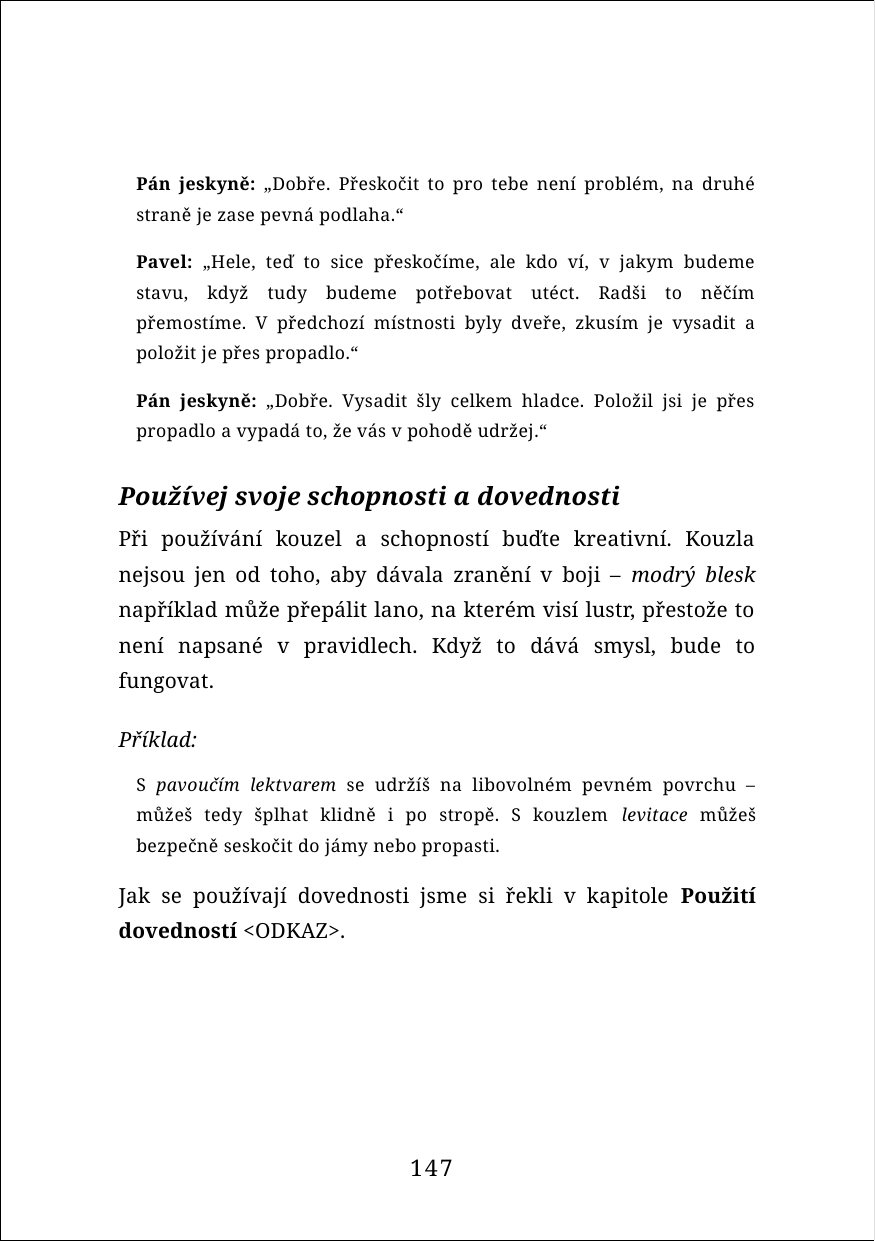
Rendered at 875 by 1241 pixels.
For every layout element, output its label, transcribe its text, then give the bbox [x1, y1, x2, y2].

text Při používání kouzel a schopností buďte kreativní. Kouzla nejsou jen od toho, aby dávala zranění v boji – modrý blesk například může přepálit lano, na kterém visí lustr, přestože to není napsané v pravidlech. Když to dává smysl, bude to fungovat. [118, 524, 756, 695]
text Pán jeskyně: „Dobře. Vysadit šly celkem hladce. Položil jsi je přes propadlo a vypadá to, že vás v pohodě udržej.“ [136, 388, 756, 443]
text Pavel: „Hele, teď to sice přeskočíme, ale kdo ví, v jakym budeme stavu, když tudy budeme potřebovat utéct. Radši to něčím přemostíme. V předchozí místnosti byly dveře, zkusím je vysadit a položit je přes propadlo.“ [136, 250, 756, 365]
text Jak se používají dovednosti jsme si řekli v kapitole Použití dovedností <ODKAZ>. [118, 881, 756, 945]
text Pán jeskyně: „Dobře. Přeskočit to pro tebe není problém, na druhé straně je zase pevná podlaha.“ [136, 172, 756, 226]
text S pavoučím lektvarem se udržíš na libovolném pevném povrchu – můžeš tedy šplhat klidně i po stropě. S kouzlem levitace můžeš bezpečně seskočit do jámy nebo propasti. [136, 773, 756, 857]
subtitle Používej svoje schopnosti a dovednosti [118, 478, 756, 512]
text Příklad: [118, 725, 756, 754]
